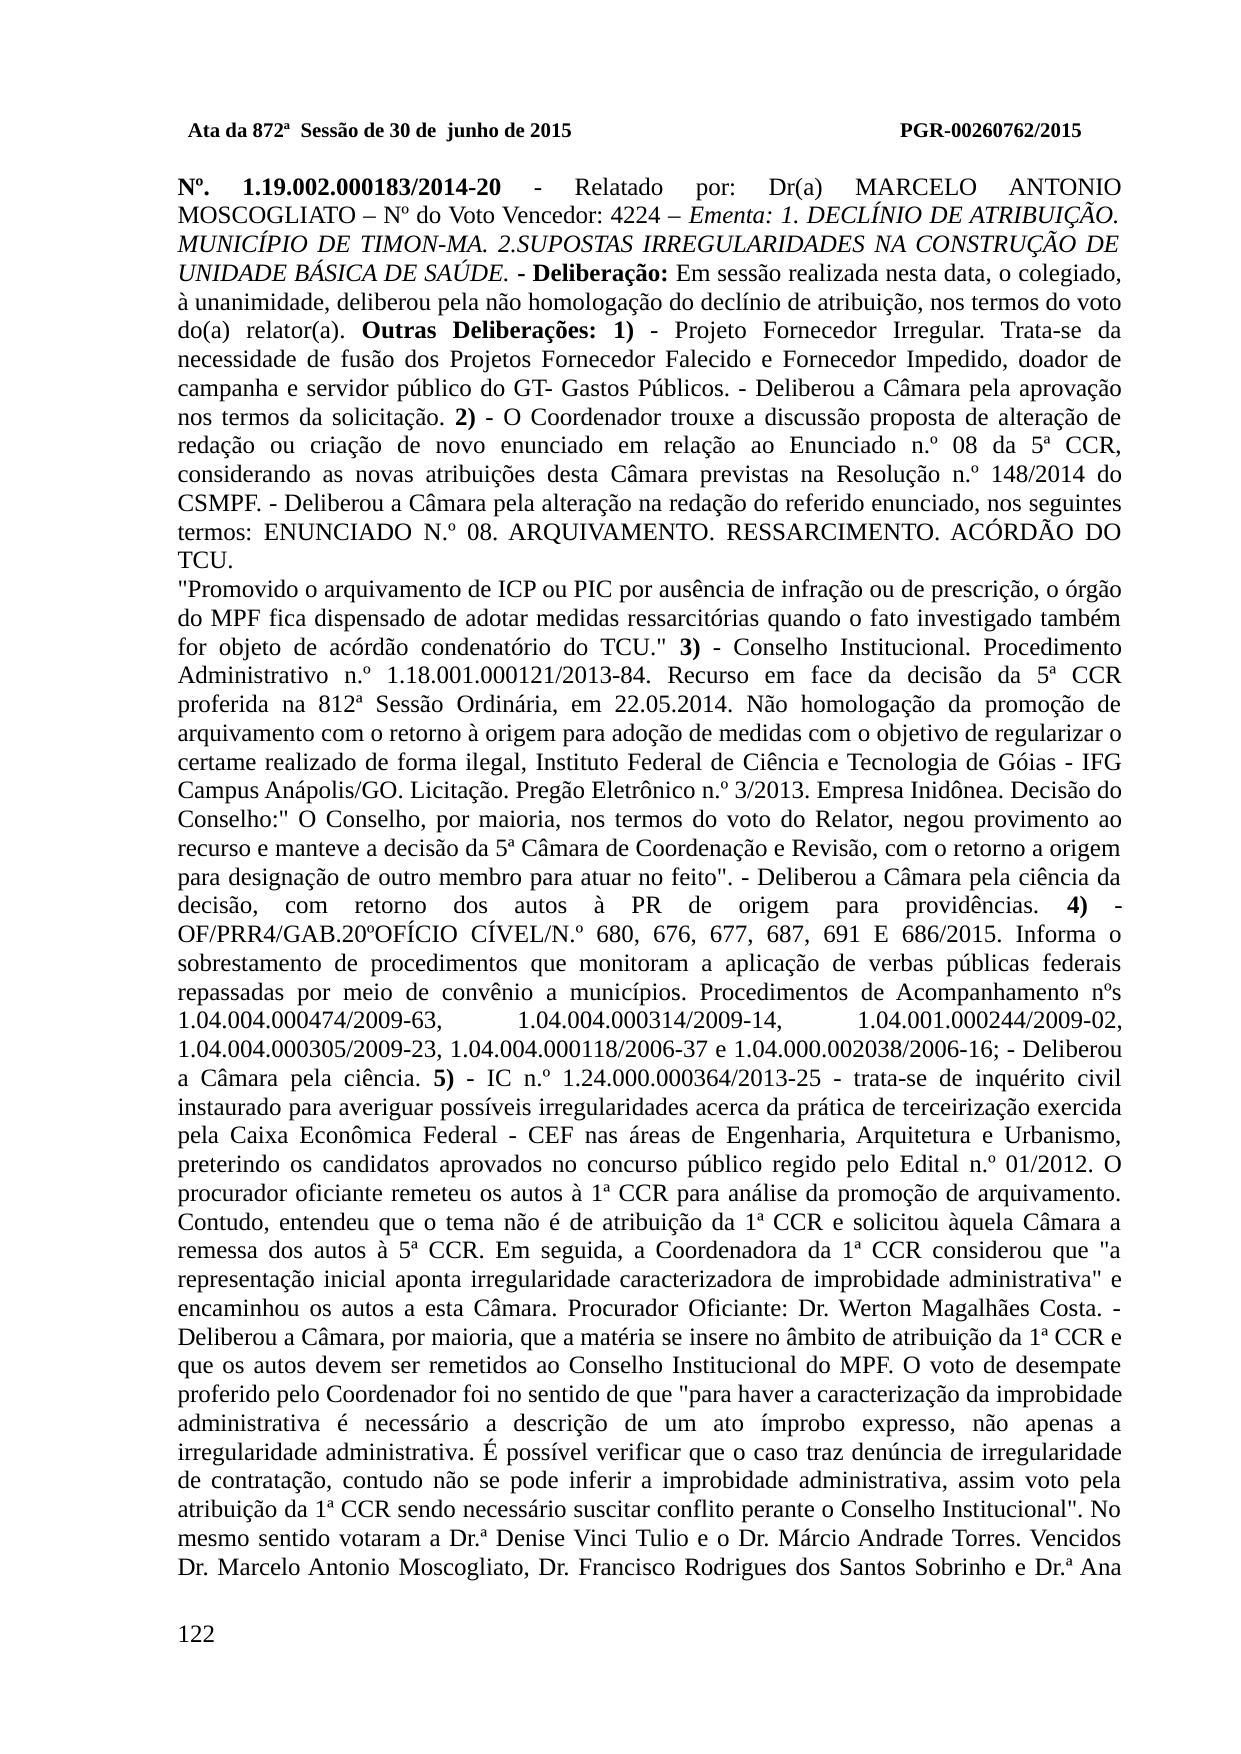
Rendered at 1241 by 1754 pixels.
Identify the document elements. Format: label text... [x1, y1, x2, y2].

text Nº. 1.19.002.000183/2014-20 - Relatado por: Dr(a) MARCELO ANTONIO MOSCOGLIATO – Nº do Voto Vencedor: 4224 – Ementa: 1. DECLÍNIO DE ATRIBUIÇÃO. MUNICÍPIO DE TIMON-MA. 2.SUPOSTAS IRREGULARIDADES NA CONSTRUÇÃO DE UNIDADE BÁSICA DE SAÚDE. - Deliberação: Em sessão realizada nesta data, o colegiado, à unanimidade, deliberou pela não homologação do declínio de atribuição, nos termos do voto do(a) relator(a). Outras Deliberações: 1) - Projeto Fornecedor Irregular. Trata-se da necessidade de fusão dos Projetos Fornecedor Falecido e Fornecedor Impedido, doador de campanha e servidor público do GT- Gastos Públicos. - Deliberou a Câmara pela aprovação nos termos da solicitação. 2) - O Coordenador trouxe a discussão proposta de alteração de redação ou criação de novo enunciado em relação ao Enunciado n.º 08 da 5ª CCR, considerando as novas atribuições desta Câmara previstas na Resolução n.º 148/2014 do CSMPF. - Deliberou a Câmara pela alteração na redação do referido enunciado, nos seguintes termos: ENUNCIADO N.º 08. ARQUIVAMENTO. RESSARCIMENTO. ACÓRDÃO DO TCU. "Promovido o arquivamento de ICP ou PIC por ausência de infração ou de prescrição, o órgão do MPF fica dispensado de adotar medidas ressarcitórias quando o fato investigado também for objeto de acórdão condenatório do TCU." 3) - Conselho Institucional. Procedimento Administrativo n.º 1.18.001.000121/2013-84. Recurso em face da decisão da 5ª CCR proferida na 812ª Sessão Ordinária, em 22.05.2014. Não homologação da promoção de arquivamento com o retorno à origem para adoção de medidas com o objetivo de regularizar o certame realizado de forma ilegal, Instituto Federal de Ciência e Tecnologia de Góias - IFG Campus Anápolis/GO. Licitação. Pregão Eletrônico n.º 3/2013. Empresa Inidônea. Decisão do Conselho:" O Conselho, por maioria, nos termos do voto do Relator, negou provimento ao recurso e manteve a decisão da 5ª Câmara de Coordenação e Revisão, com o retorno a origem para designação de outro membro para atuar no feito". - Deliberou a Câmara pela ciência da decisão, com retorno dos autos à PR de origem para providências. 4) - OF/PRR4/GAB.20ºOFÍCIO CÍVEL/N.º 680, 676, 677, 687, 691 E 686/2015. Informa o sobrestamento de procedimentos que monitoram a aplicação de verbas públicas federais repassadas por meio de convênio a municípios. Procedimentos de Acompanhamento nºs 1.04.004.000474/2009-63, 1.04.004.000314/2009-14, 1.04.001.000244/2009-02, 1.04.004.000305/2009-23, 1.04.004.000118/2006-37 e 1.04.000.002038/2006-16; - Deliberou a Câmara pela ciência. 5) - IC n.º 1.24.000.000364/2013-25 - trata-se de inquérito civil instaurado para averiguar possíveis irregularidades acerca da prática de terceirização exercida pela Caixa Econômica Federal - CEF nas áreas de Engenharia, Arquitetura e Urbanismo, preterindo os candidatos aprovados no concurso público regido pelo Edital n.º 01/2012. O procurador oficiante remeteu os autos à 1ª CCR para análise da promoção de arquivamento. Contudo, entendeu que o tema não é de atribuição da 1ª CCR e solicitou àquela Câmara a remessa dos autos à 5ª CCR. Em seguida, a Coordenadora da 1ª CCR considerou que "a representação inicial aponta irregularidade caracterizadora de improbidade administrativa" e encaminhou os autos a esta Câmara. Procurador Oficiante: Dr. Werton Magalhães Costa. - Deliberou a Câmara, por maioria, que a matéria se insere no âmbito de atribuição da 1ª CCR e que os autos devem ser remetidos ao Conselho Institucional do MPF. O voto de desempate proferido pelo Coordenador foi no sentido de que "para haver a caracterização da improbidade administrativa é necessário a descrição de um ato ímprobo expresso, não apenas a irregularidade administrativa. É possível verificar que o caso traz denúncia de irregularidade de contratação, contudo não se pode inferir a improbidade administrativa, assim voto pela atribuição da 1ª CCR sendo necessário suscitar conflito perante o Conselho Institucional". No mesmo sentido votaram a Dr.ª Denise Vinci Tulio e o Dr. Márcio Andrade Torres. Vencidos Dr. Marcelo Antonio Moscogliato, Dr. Francisco Rodrigues dos Santos Sobrinho e Dr.ª Ana [177, 172, 1122, 1580]
